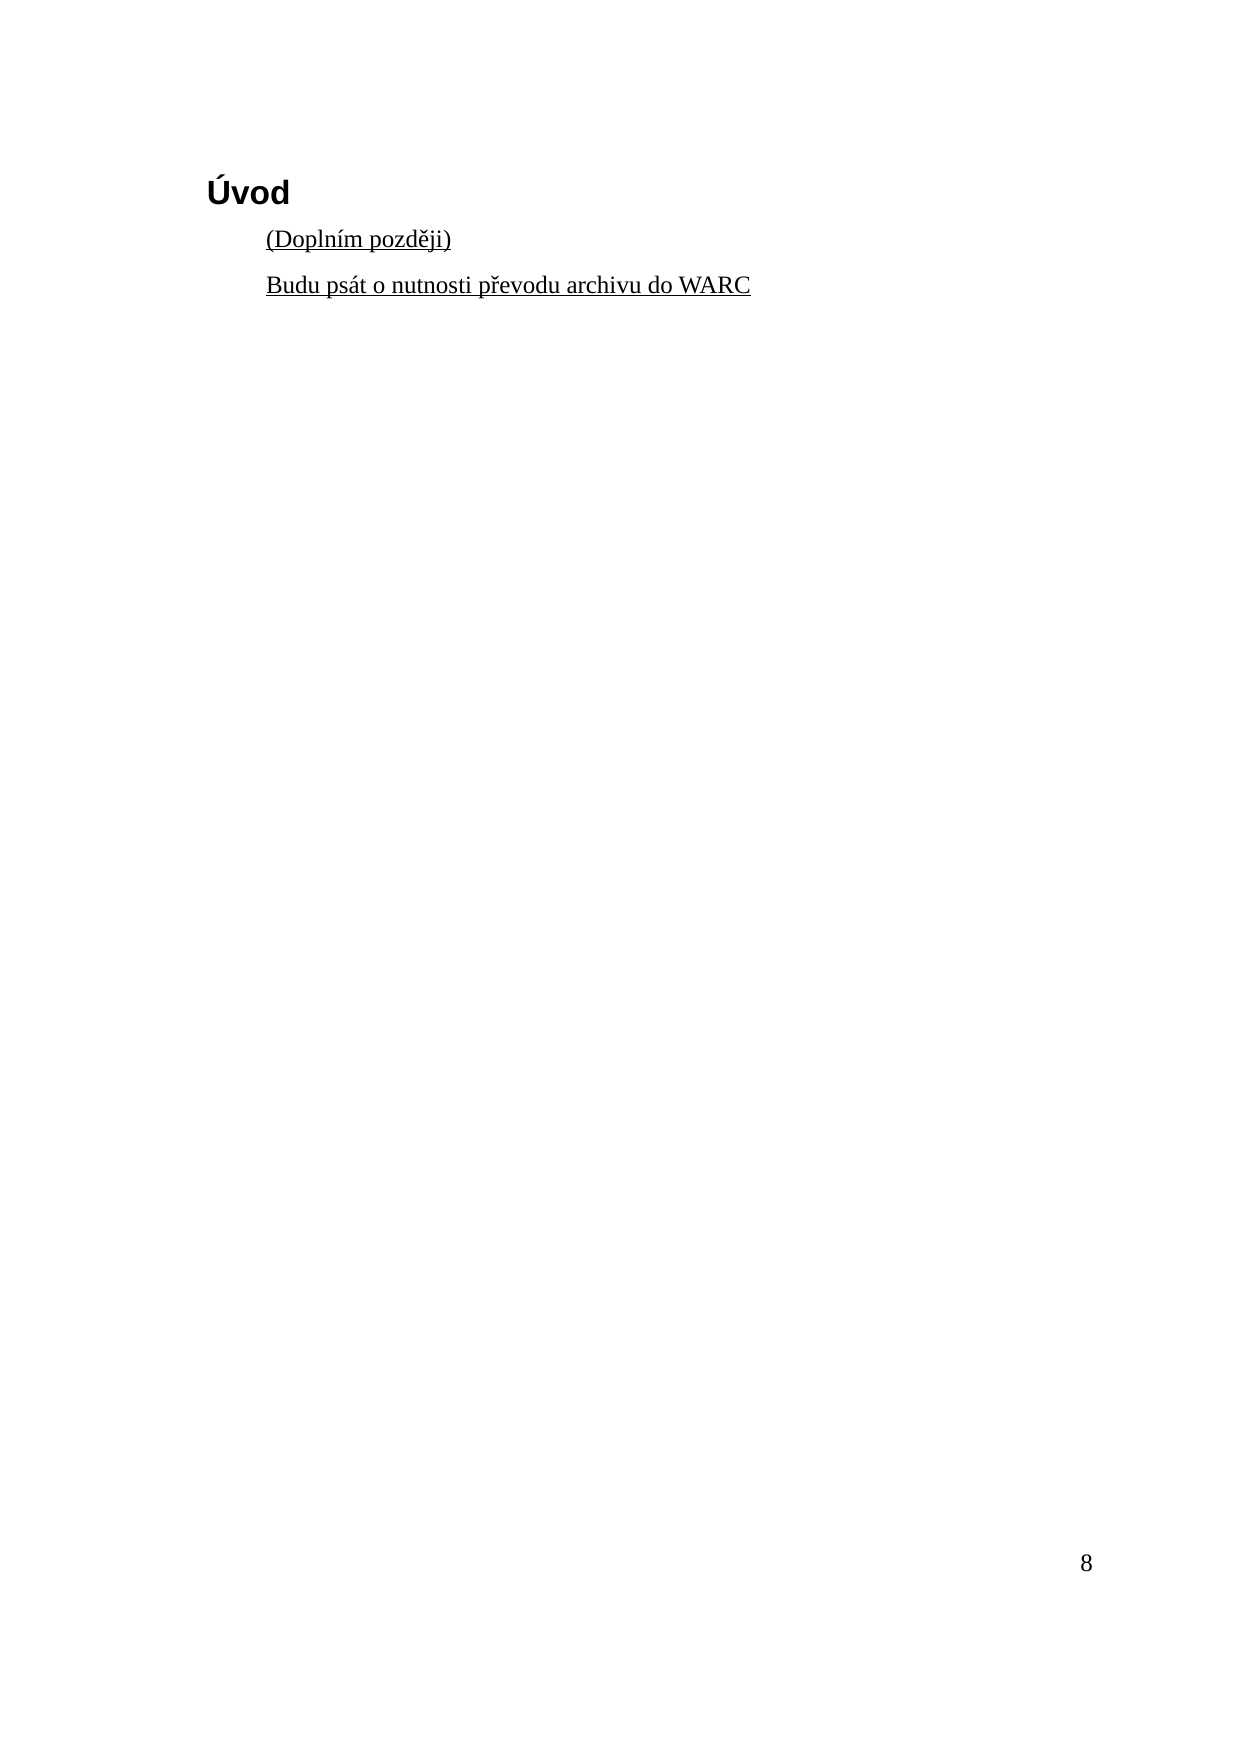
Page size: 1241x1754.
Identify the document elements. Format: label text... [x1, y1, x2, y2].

subtitle Úvod [207, 173, 1093, 211]
text Budu psát o nutnosti převodu archivu do WARC [207, 270, 1093, 299]
text (Doplním později) [207, 224, 1093, 252]
